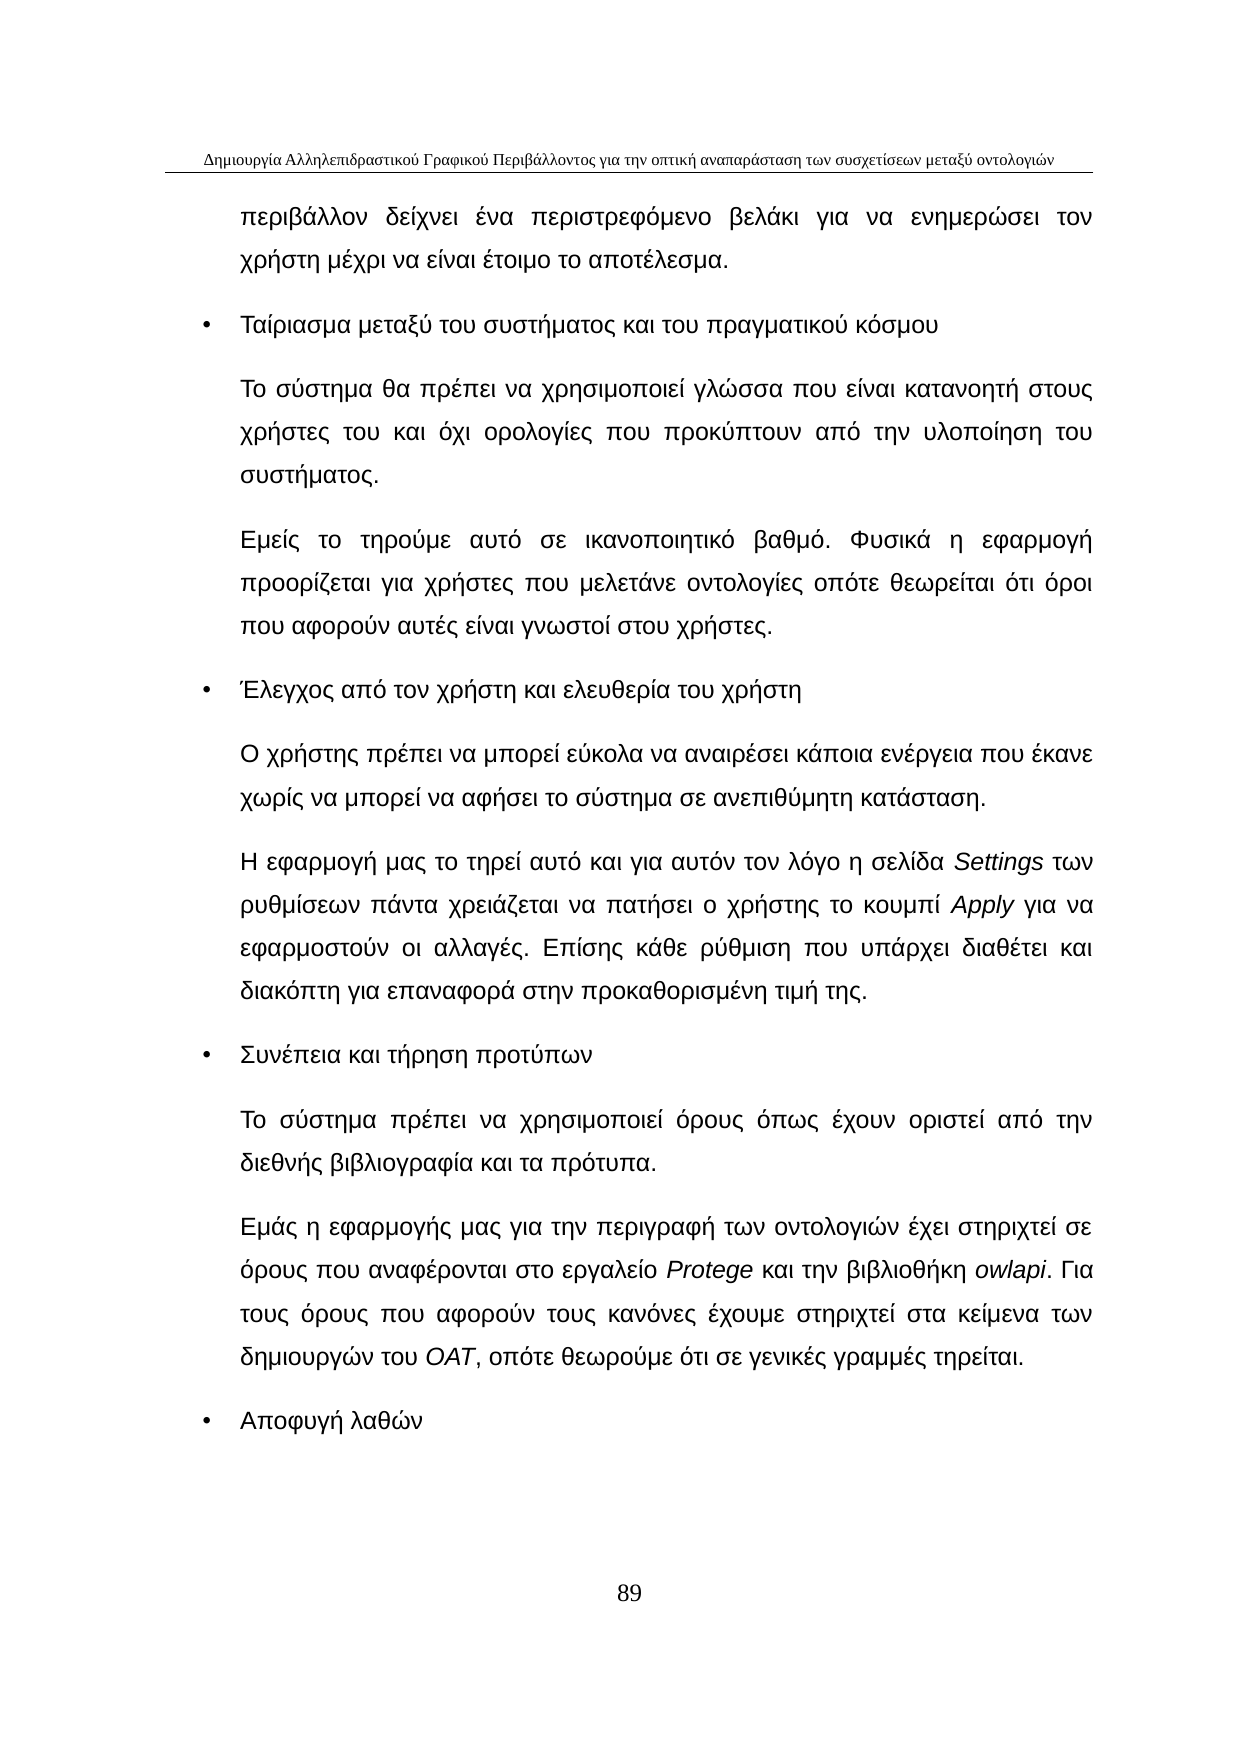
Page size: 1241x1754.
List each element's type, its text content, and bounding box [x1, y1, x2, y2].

list Η εφαρμογή μας το τηρεί αυτό και για αυτόν τον λόγο η σελίδα Settings των ρυθμίσεων πάντα χρειάζεται να πατήσει ο χρήστης το κουμπί Apply για να εφαρμοστούν οι αλλαγές. Επίσης κάθε ρύθμιση που υπάρχει διαθέτει και διακόπτη για επαναφορά στην προκαθορισμένη τιμή της. [202, 847, 1093, 1005]
list Ο χρήστης πρέπει να μπορεί εύκολα να αναιρέσει κάποια ενέργεια που έκανε χωρίς να μπορεί να αφήσει το σύστημα σε ανεπιθύμητη κατάσταση. [202, 739, 1093, 811]
list Συνέπεια και τήρηση προτύπων [202, 1041, 1093, 1069]
list περιβάλλον δείχνει ένα περιστρεφόμενο βελάκι για να ενημερώσει τον χρήστη μέχρι να είναι έτοιμο το αποτέλεσμα. [202, 202, 1093, 274]
list Έλεγχος από τον χρήστη και ελευθερία του χρήστη [202, 675, 1093, 704]
list Το σύστημα θα πρέπει να χρησιμοποιεί γλώσσα που είναι κατανοητή στους χρήστες του και όχι ορολογίες που προκύπτουν από την υλοποίηση του συστήματος. [202, 374, 1093, 489]
list Το σύστημα πρέπει να χρησιμοποιεί όρους όπως έχουν οριστεί από την διεθνής βιβλιογραφία και τα πρότυπα. [202, 1105, 1093, 1177]
list Εμείς το τηρούμε αυτό σε ικανοποιητικό βαθμό. Φυσικά η εφαρμογή προορίζεται για χρήστες που μελετάνε οντολογίες οπότε θεωρείται ότι όροι που αφορούν αυτές είναι γνωστοί στου χρήστες. [202, 524, 1093, 639]
list Αποφυγή λαθών [202, 1406, 1093, 1435]
list Ταίριασμα μεταξύ του συστήματος και του πραγματικού κόσμου [202, 310, 1093, 338]
list Εμάς η εφαρμογής μας για την περιγραφή των οντολογιών έχει στηριχτεί σε όρους που αναφέρονται στο εργαλείο Protege και την βιβλιοθήκη owlapi. Για τους όρους που αφορούν τους κανόνες έχουμε στηριχτεί στα κείμενα των δημιουργών του OAT, οπότε θεωρούμε ότι σε γενικές γραμμές τηρείται. [202, 1212, 1093, 1370]
